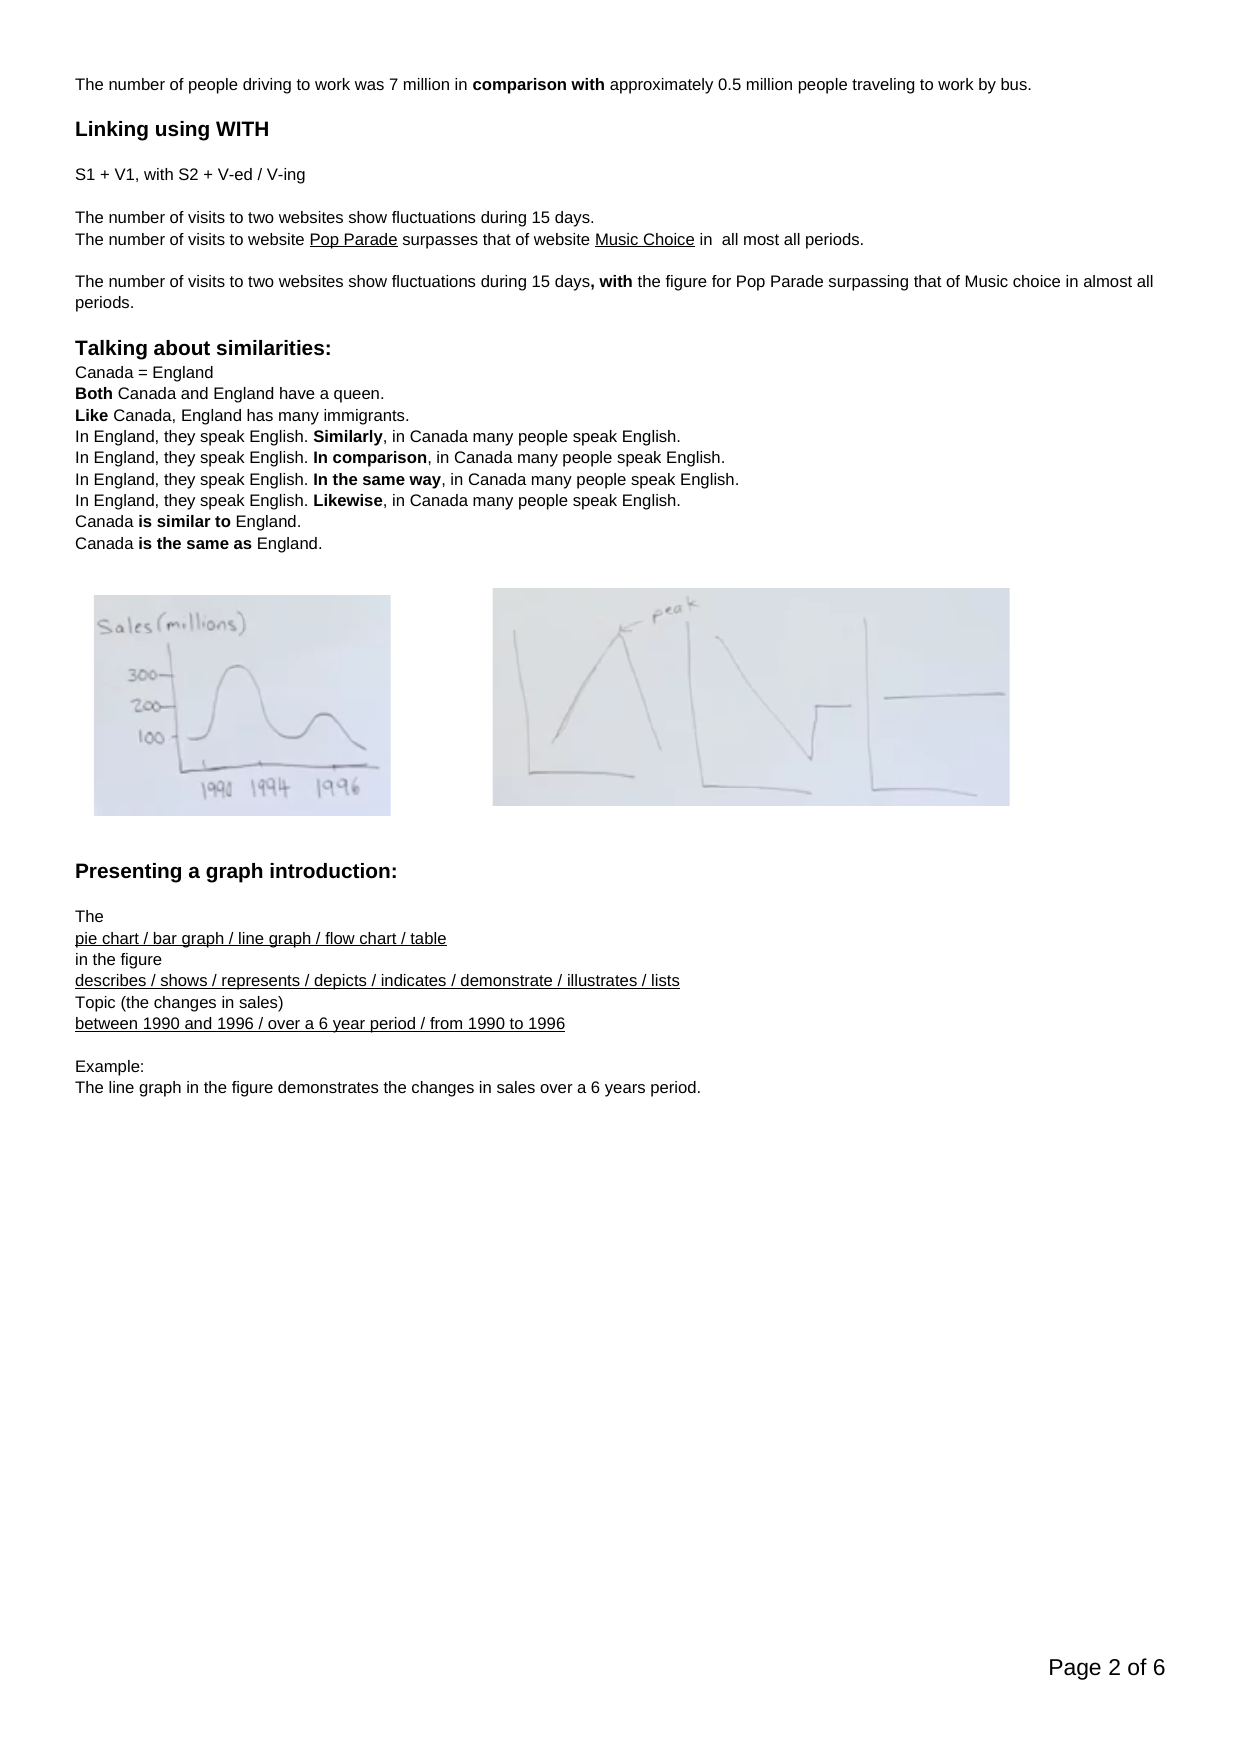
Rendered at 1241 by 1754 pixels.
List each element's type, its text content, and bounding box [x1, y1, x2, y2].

text Talking about similarities: [75, 337, 1165, 360]
text Like Canada, England has many immigrants. [75, 406, 1165, 424]
text Topic (the changes in sales) [75, 993, 1165, 1012]
text Both Canada and England have a queen. [75, 384, 1165, 403]
text Linking using WITH [75, 118, 1165, 141]
text The number of visits to website Pop Parade surpasses that of website Music Choice in all most all periods. [75, 230, 1165, 248]
text The number of visits to two websites show fluctuations during 15 days, with the figure for Pop Parade surpassing that of Music choice in almost all periods. [75, 272, 1165, 312]
text describes / shows / represents / depicts / indicates / demonstrate / illustrates / lists [75, 972, 1165, 990]
text in the figure [75, 950, 1165, 969]
text Canada = England [75, 363, 1165, 382]
text In England, they speak English. Similarly, in Canada many people speak English. [75, 427, 1165, 446]
text The line graph in the figure demonstrates the changes in sales over a 6 years period. [75, 1078, 1165, 1097]
text between 1990 and 1996 / over a 6 year period / from 1990 to 1996 [75, 1014, 1165, 1033]
picture [93, 595, 391, 816]
text The number of people driving to work was 7 million in comparison with approximately 0.5 million people traveling to work by bus. [75, 75, 1165, 94]
text In England, they speak English. In the same way, in Canada many people speak English. [75, 470, 1165, 489]
text S1 + V1, with S2 + V-ed / V-ing [75, 166, 1165, 184]
text The [75, 908, 1165, 926]
text The number of visits to two websites show fluctuations during 15 days. [75, 208, 1165, 227]
text Presenting a graph introduction: [75, 860, 1165, 883]
text Canada is similar to England. [75, 513, 1165, 531]
text Canada is the same as England. [75, 534, 1165, 553]
text pie chart / bar graph / line graph / flow chart / table [75, 929, 1165, 948]
text Example: [75, 1057, 1165, 1076]
text In England, they speak English. Likewise, in Canada many people speak English. [75, 491, 1165, 510]
picture [492, 588, 1010, 806]
text In England, they speak English. In comparison, in Canada many people speak English. [75, 449, 1165, 467]
